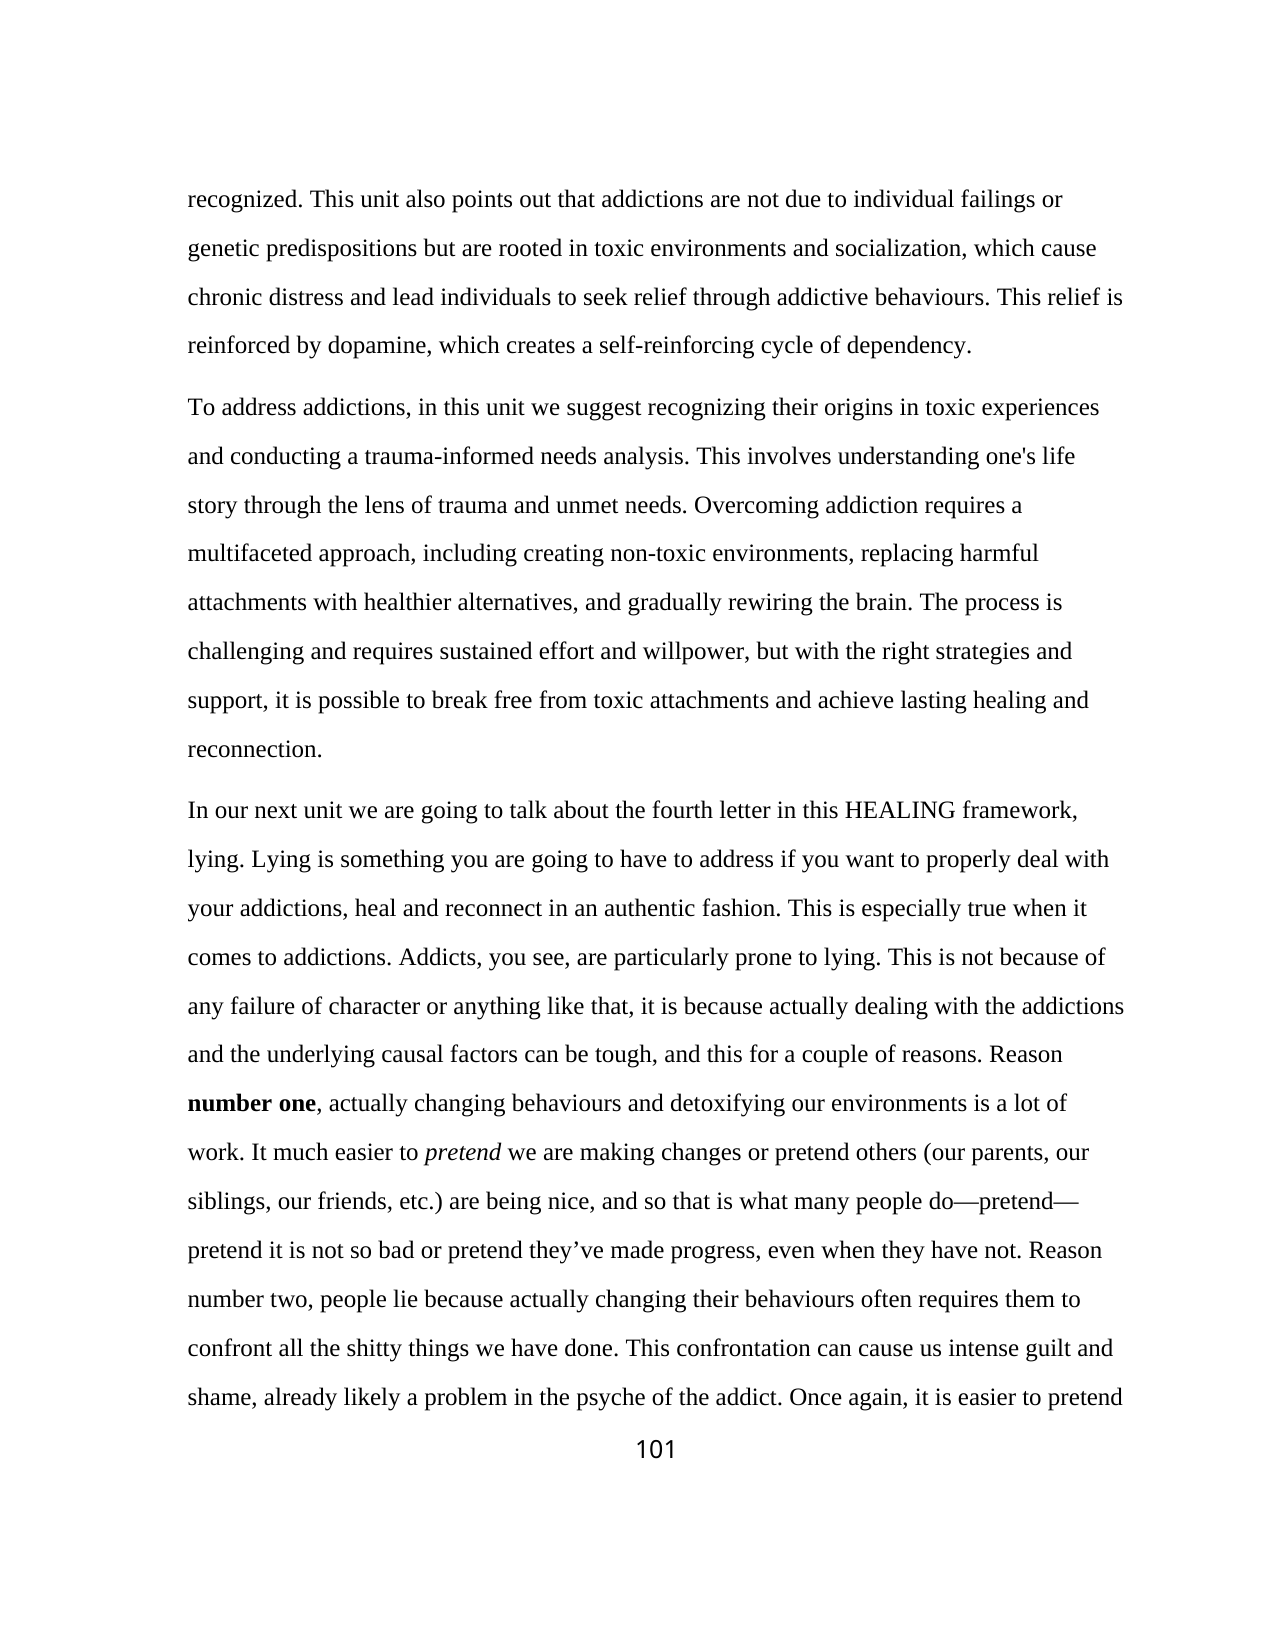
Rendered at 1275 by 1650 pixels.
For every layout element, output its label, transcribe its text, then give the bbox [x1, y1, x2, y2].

text recognized. This unit also points out that addictions are not due to individual failings or genetic predispositions but are rooted in toxic environments and socialization, which cause chronic distress and lead individuals to seek relief through addictive behaviours. This relief is reinforced by dopamine, which creates a self-reinforcing cycle of dependency. [187, 184, 1125, 359]
text In our next unit we are going to talk about the fourth letter in this HEALING framework, lying. Lying is something you are going to have to address if you want to properly deal with your addictions, heal and reconnect in an authentic fashion. This is especially true when it comes to addictions. Addicts, you see, are particularly prone to lying. This is not because of any failure of character or anything like that, it is because actually dealing with the addictions and the underlying causal factors can be tough, and this for a couple of reasons. Reason number one, actually changing behaviours and detoxifying our environments is a lot of work. It much easier to pretend we are making changes or pretend others (our parents, our siblings, our friends, etc.) are being nice, and so that is what many people do—pretend—pretend it is not so bad or pretend they’ve made progress, even when they have not. Reason number two, people lie because actually changing their behaviours often requires them to confront all the shitty things we have done. This confrontation can cause us intense guilt and shame, already likely a problem in the psyche of the addict. Once again, it is easier to pretend [187, 795, 1125, 1410]
text To address addictions, in this unit we suggest recognizing their origins in toxic experiences and conducting a trauma-informed needs analysis. This involves understanding one's life story through the lens of trauma and unmet needs. Overcoming addiction requires a multifaceted approach, including creating non-toxic environments, replacing harmful attachments with healthier alternatives, and gradually rewiring the brain. The process is challenging and requires sustained effort and willpower, but with the right strategies and support, it is possible to break free from toxic attachments and achieve lasting healing and reconnection. [187, 392, 1125, 763]
